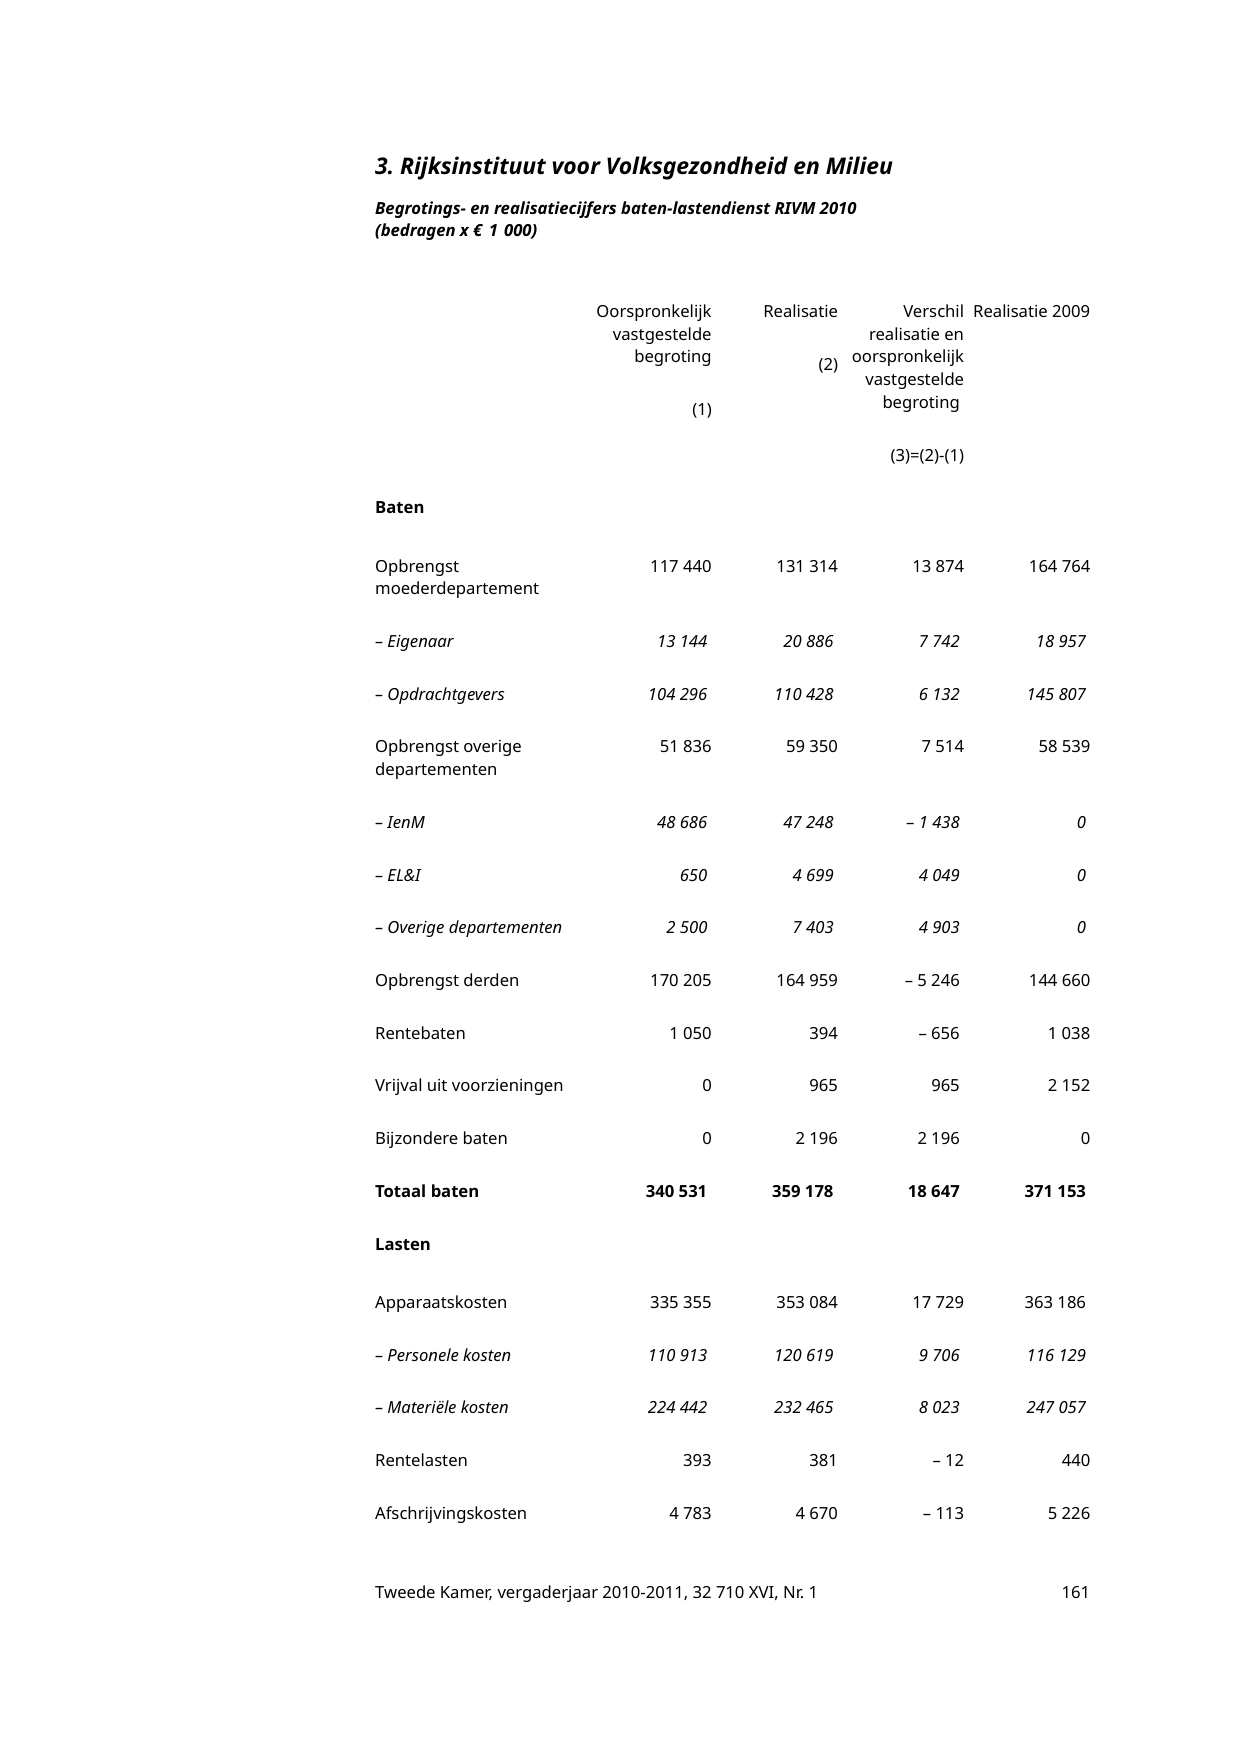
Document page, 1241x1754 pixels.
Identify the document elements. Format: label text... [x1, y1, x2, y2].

text Begrotings- en realisatiecijfers baten-lastendienst RIVM 2010 [375, 196, 1090, 219]
table_cell – Eigenaar [375, 630, 585, 682]
table_cell Totaal baten [375, 1180, 585, 1232]
table_cell 18 957 [964, 630, 1090, 682]
table_cell 2 500 [585, 916, 711, 969]
table_cell 47 248 [711, 811, 838, 863]
table_cell 363 186 [964, 1291, 1090, 1343]
table_cell 0 [964, 863, 1090, 916]
table_header [375, 300, 585, 496]
table_cell Apparaatskosten [375, 1291, 585, 1343]
table_cell 48 686 [585, 811, 711, 863]
table_cell 359 178 [711, 1180, 838, 1232]
table_cell – 12 [838, 1449, 964, 1501]
table_cell Opbrengst overige departementen [375, 735, 585, 811]
table_cell – 656 [838, 1021, 964, 1074]
table_header Oorspronkelijk vastgestelde begroting (1) [585, 300, 711, 496]
table_cell Rentebaten [375, 1021, 585, 1074]
table_header Verschil realisatie en oorspronkelijk vastgestelde begroting (3)=(2)-(1) [838, 300, 964, 496]
table_cell 9 706 [838, 1343, 964, 1396]
table_cell [711, 496, 838, 554]
table_header Realisatie 2009 [964, 300, 1090, 496]
subtitle 3. Rijksinstituut voor Volksgezondheid en Milieu [375, 150, 1090, 181]
table_cell 110 428 [711, 683, 838, 735]
table_cell 7 403 [711, 916, 838, 969]
table_cell 2 196 [838, 1127, 964, 1179]
table_cell 353 084 [711, 1291, 838, 1343]
table_cell 0 [964, 916, 1090, 969]
table_cell 7 742 [838, 630, 964, 682]
table_header Realisatie (2) [711, 300, 838, 496]
table_cell 1 038 [964, 1021, 1090, 1074]
table_cell Afschrijvingskosten [375, 1501, 585, 1524]
table_cell 13 144 [585, 630, 711, 682]
table_cell 371 153 [964, 1180, 1090, 1232]
table_cell 110 913 [585, 1343, 711, 1396]
table_cell 51 836 [585, 735, 711, 811]
table_cell – IenM [375, 811, 585, 863]
table_cell 131 314 [711, 554, 838, 630]
table_cell Rentelasten [375, 1449, 585, 1501]
table_cell 17 729 [838, 1291, 964, 1343]
table_cell 394 [711, 1021, 838, 1074]
table_cell – EL&I [375, 863, 585, 916]
table_cell – 113 [838, 1501, 964, 1524]
table_cell 232 465 [711, 1396, 838, 1449]
table_cell 0 [585, 1127, 711, 1179]
table_cell Lasten [375, 1232, 585, 1291]
table_cell – Materiële kosten [375, 1396, 585, 1449]
table_cell 4 783 [585, 1501, 711, 1524]
table_cell – Overige departementen [375, 916, 585, 969]
table_cell 2 152 [964, 1074, 1090, 1127]
table_cell 0 [964, 811, 1090, 863]
table_cell [964, 496, 1090, 554]
table_cell 8 023 [838, 1396, 964, 1449]
table_cell – Personele kosten [375, 1343, 585, 1396]
table_cell – Opdrachtgevers [375, 683, 585, 735]
text (bedragen x € 1 000) [375, 219, 1090, 242]
table_cell Opbrengst derden [375, 969, 585, 1021]
table_cell 965 [711, 1074, 838, 1127]
table_cell 170 205 [585, 969, 711, 1021]
table_cell – 5 246 [838, 969, 964, 1021]
table_cell [838, 496, 964, 554]
table_cell [711, 1232, 838, 1291]
table_cell 145 807 [964, 683, 1090, 735]
table_cell 164 764 [964, 554, 1090, 630]
table_cell 164 959 [711, 969, 838, 1021]
table_cell 58 539 [964, 735, 1090, 811]
table_cell 6 132 [838, 683, 964, 735]
table_cell Bijzondere baten [375, 1127, 585, 1179]
table_cell 2 196 [711, 1127, 838, 1179]
table_cell 1 050 [585, 1021, 711, 1074]
table_cell 5 226 [964, 1501, 1090, 1524]
table_cell 144 660 [964, 969, 1090, 1021]
table_cell 20 886 [711, 630, 838, 682]
table_cell 440 [964, 1449, 1090, 1501]
table_cell 335 355 [585, 1291, 711, 1343]
table_cell 4 670 [711, 1501, 838, 1524]
table_cell 965 [838, 1074, 964, 1127]
table_cell Baten [375, 496, 585, 554]
table_cell 13 874 [838, 554, 964, 630]
table_cell 650 [585, 863, 711, 916]
table_cell 0 [964, 1127, 1090, 1179]
table_cell – 1 438 [838, 811, 964, 863]
table_cell 247 057 [964, 1396, 1090, 1449]
table_cell 224 442 [585, 1396, 711, 1449]
table_cell [585, 1232, 711, 1291]
table_cell 4 903 [838, 916, 964, 969]
table_cell 104 296 [585, 683, 711, 735]
table_cell 7 514 [838, 735, 964, 811]
table_cell 18 647 [838, 1180, 964, 1232]
table_cell 4 049 [838, 863, 964, 916]
table_cell Vrijval uit voorzieningen [375, 1074, 585, 1127]
table_cell Opbrengst moederdepartement [375, 554, 585, 630]
table_cell 116 129 [964, 1343, 1090, 1396]
table_cell 0 [585, 1074, 711, 1127]
table_cell 120 619 [711, 1343, 838, 1396]
table_cell 59 350 [711, 735, 838, 811]
table_cell [585, 496, 711, 554]
table_cell 4 699 [711, 863, 838, 916]
table_cell 381 [711, 1449, 838, 1501]
table_cell 117 440 [585, 554, 711, 630]
table_cell 340 531 [585, 1180, 711, 1232]
table_cell [964, 1232, 1090, 1291]
table_cell 393 [585, 1449, 711, 1501]
table_cell [838, 1232, 964, 1291]
